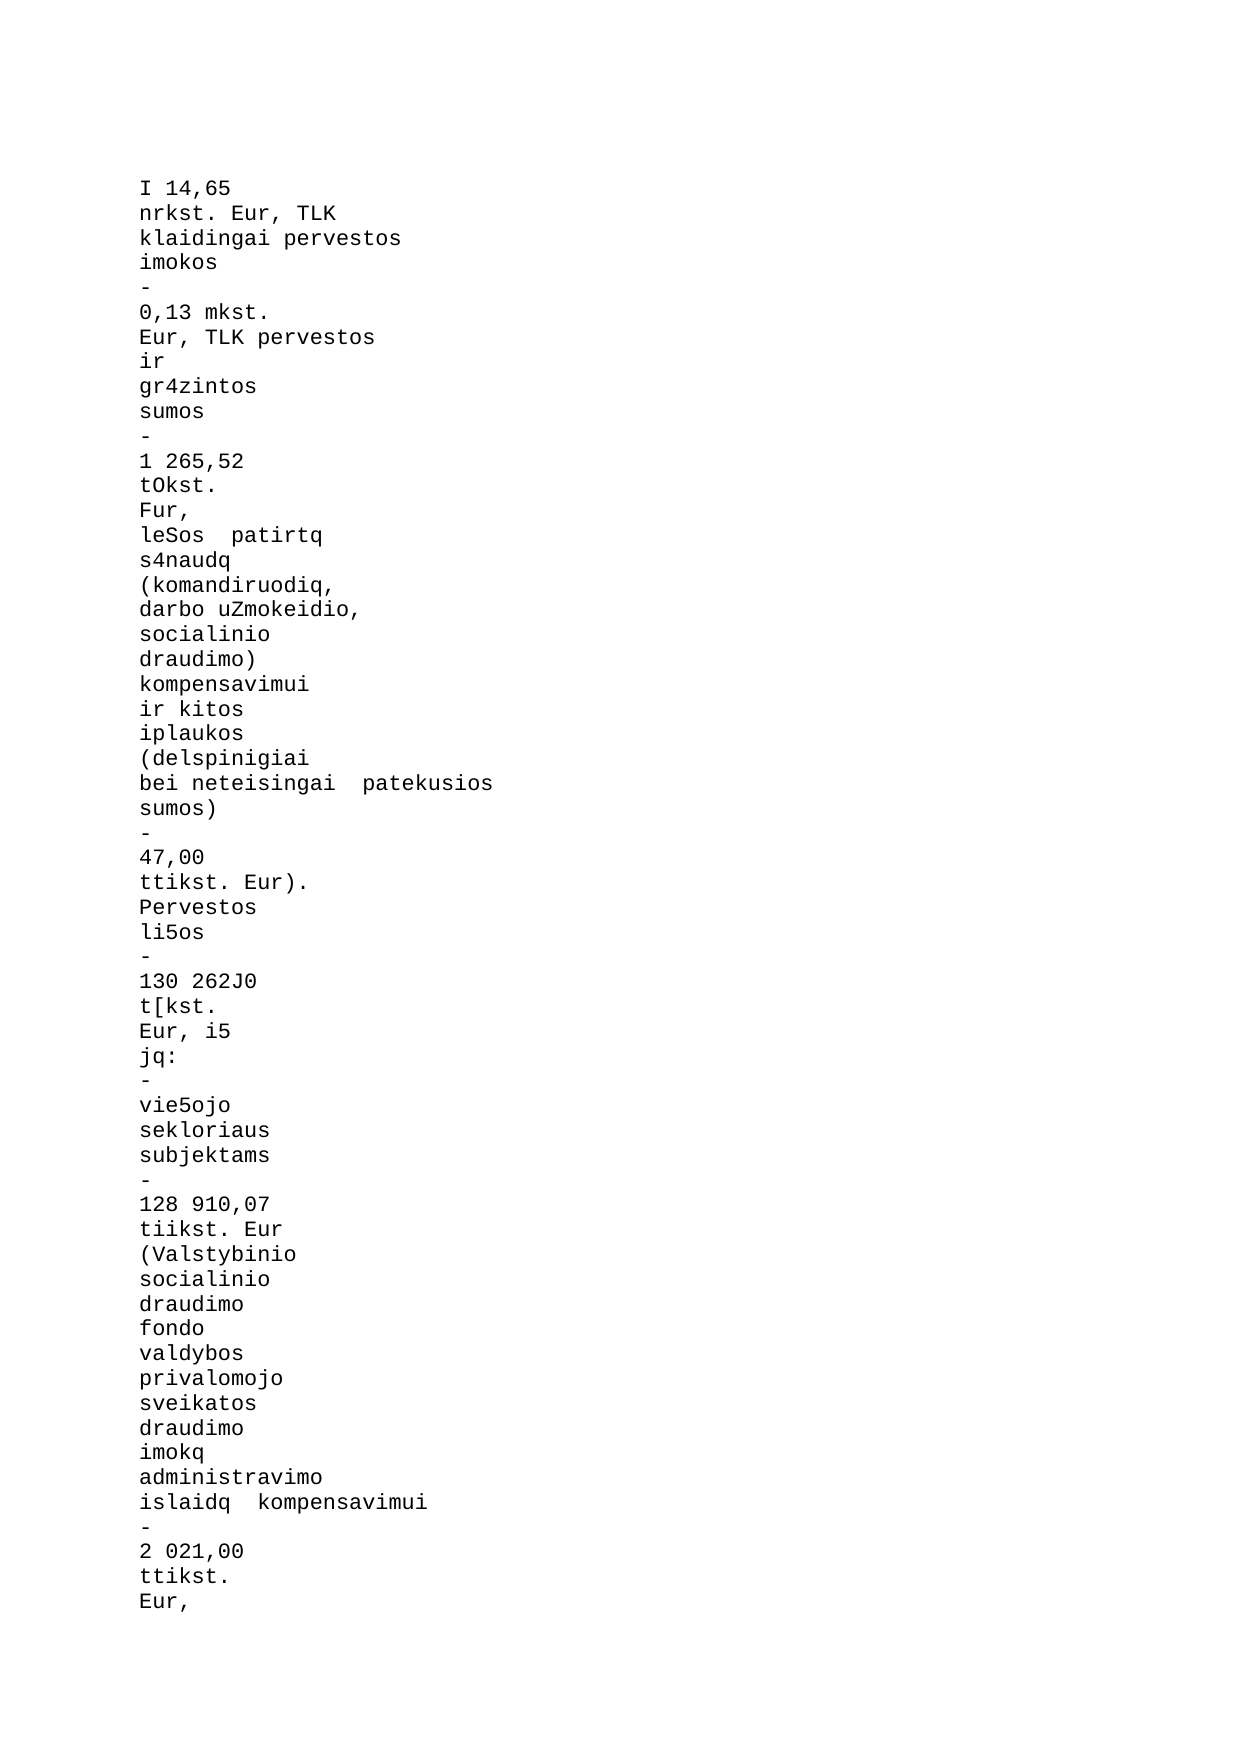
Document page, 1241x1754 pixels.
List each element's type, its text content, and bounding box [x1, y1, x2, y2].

text klaidingai pervestos [139, 227, 1101, 252]
text Fur, [139, 499, 1101, 524]
text (delspinigiai [139, 747, 1101, 772]
text - [139, 276, 1101, 301]
text valdybos [139, 1342, 1101, 1367]
text (komandiruodiq, [139, 574, 1101, 599]
text imokq [139, 1442, 1101, 1466]
text sveikatos [139, 1392, 1101, 1417]
text jq: [139, 1045, 1101, 1070]
text (Valstybinio [139, 1243, 1101, 1268]
text socialinio [139, 1268, 1101, 1293]
text 1 265,52 [139, 450, 1101, 475]
text administravimo [139, 1466, 1101, 1491]
text sekloriaus [139, 1119, 1101, 1144]
text gr4zintos [139, 376, 1101, 400]
text - [139, 822, 1101, 847]
text - [139, 425, 1101, 450]
text - [139, 946, 1101, 971]
text li5os [139, 921, 1101, 946]
text iplaukos [139, 723, 1101, 747]
text - [139, 1070, 1101, 1094]
text islaidq kompensavimui [139, 1491, 1101, 1516]
text 130 262J0 [139, 971, 1101, 995]
text - [139, 1516, 1101, 1541]
text 128 910,07 [139, 1194, 1101, 1218]
text ttikst. Eur). [139, 871, 1101, 896]
text - [139, 1169, 1101, 1194]
text leSos patirtq [139, 524, 1101, 549]
text privalomojo [139, 1367, 1101, 1392]
text kompensavimui [139, 673, 1101, 698]
text s4naudq [139, 549, 1101, 574]
text vie5ojo [139, 1094, 1101, 1119]
text sumos [139, 400, 1101, 425]
text ttikst. [139, 1566, 1101, 1590]
text 47,00 [139, 847, 1101, 871]
text fondo [139, 1318, 1101, 1342]
text sumos) [139, 797, 1101, 822]
text socialinio [139, 623, 1101, 648]
text t[kst. [139, 995, 1101, 1020]
text Eur, [139, 1590, 1101, 1615]
text nrkst. Eur, TLK [139, 202, 1101, 227]
text 2 021,00 [139, 1541, 1101, 1566]
text draudimo [139, 1417, 1101, 1442]
text darbo uZmokeidio, [139, 599, 1101, 623]
text ir [139, 351, 1101, 376]
text tOkst. [139, 475, 1101, 499]
text ir kitos [139, 698, 1101, 723]
text I 14,65 [139, 177, 1101, 202]
text Eur, i5 [139, 1020, 1101, 1045]
text draudimo) [139, 648, 1101, 673]
text 0,13 mkst. [139, 301, 1101, 326]
text subjektams [139, 1144, 1101, 1169]
text Pervestos [139, 896, 1101, 921]
text bei neteisingai patekusios [139, 772, 1101, 797]
text Eur, TLK pervestos [139, 326, 1101, 351]
text draudimo [139, 1293, 1101, 1318]
text imokos [139, 252, 1101, 276]
text tiikst. Eur [139, 1218, 1101, 1243]
